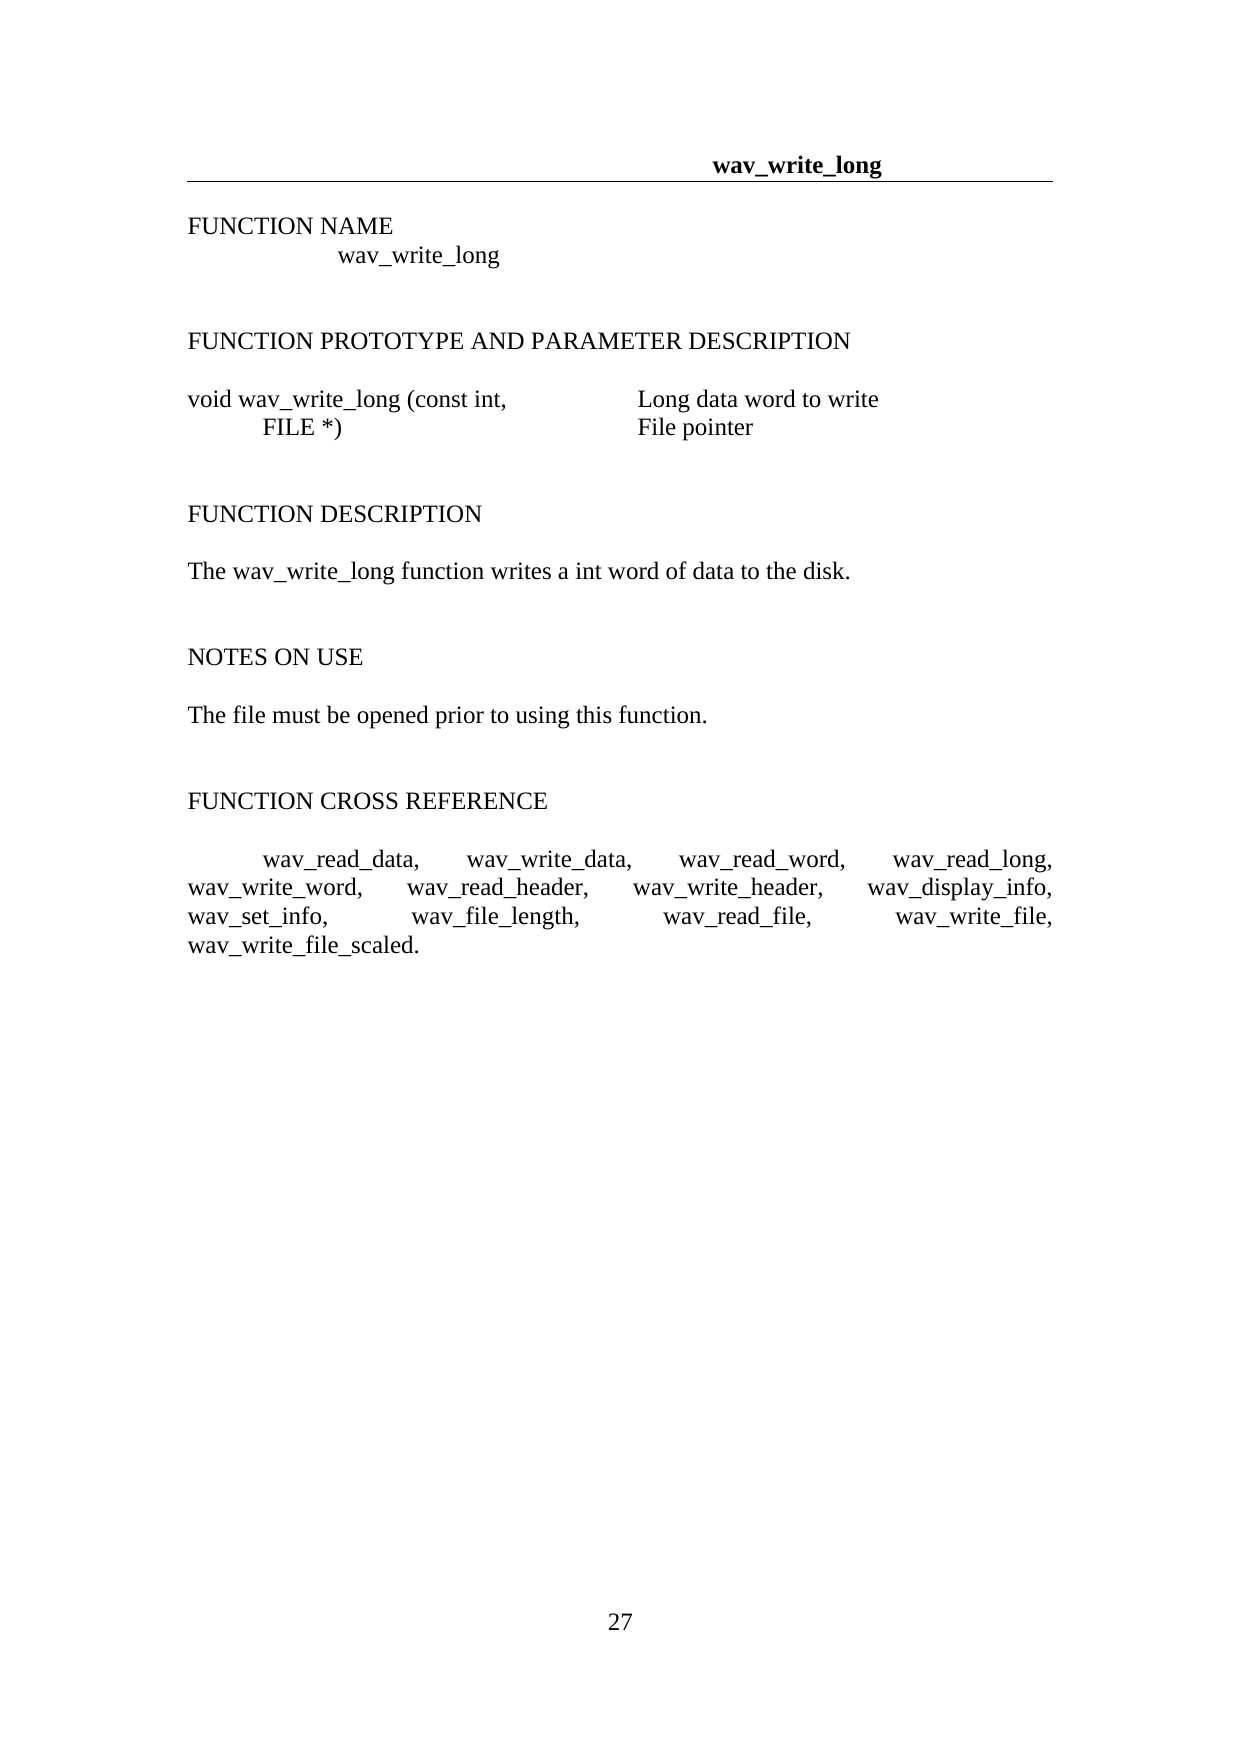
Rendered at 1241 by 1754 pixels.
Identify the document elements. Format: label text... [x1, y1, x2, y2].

text The wav_write_long function writes a int word of data to the disk. [187, 556, 1053, 585]
text FUNCTION CROSS REFERENCE [187, 786, 1053, 815]
text FILE *) File pointer [187, 412, 1053, 441]
text FUNCTION DESCRIPTION [187, 499, 1053, 527]
text NOTES ON USE [187, 642, 1053, 671]
text wav_read_data, wav_write_data, wav_read_word, wav_read_long, wav_write_word, wav_read_header, wav_write_header, wav_display_info, wav_set_info, wav_file_length, wav_read_file, wav_write_file, wav_write_file_scaled. [187, 844, 1053, 959]
text wav_write_long [187, 240, 1053, 269]
subtitle wav_write_long [187, 150, 1053, 181]
text FUNCTION PROTOTYPE AND PARAMETER DESCRIPTION [187, 326, 1053, 355]
text The file must be opened prior to using this function. [187, 700, 1053, 729]
text void wav_write_long (const int, Long data word to write [187, 384, 1053, 412]
text FUNCTION NAME [187, 211, 1053, 240]
